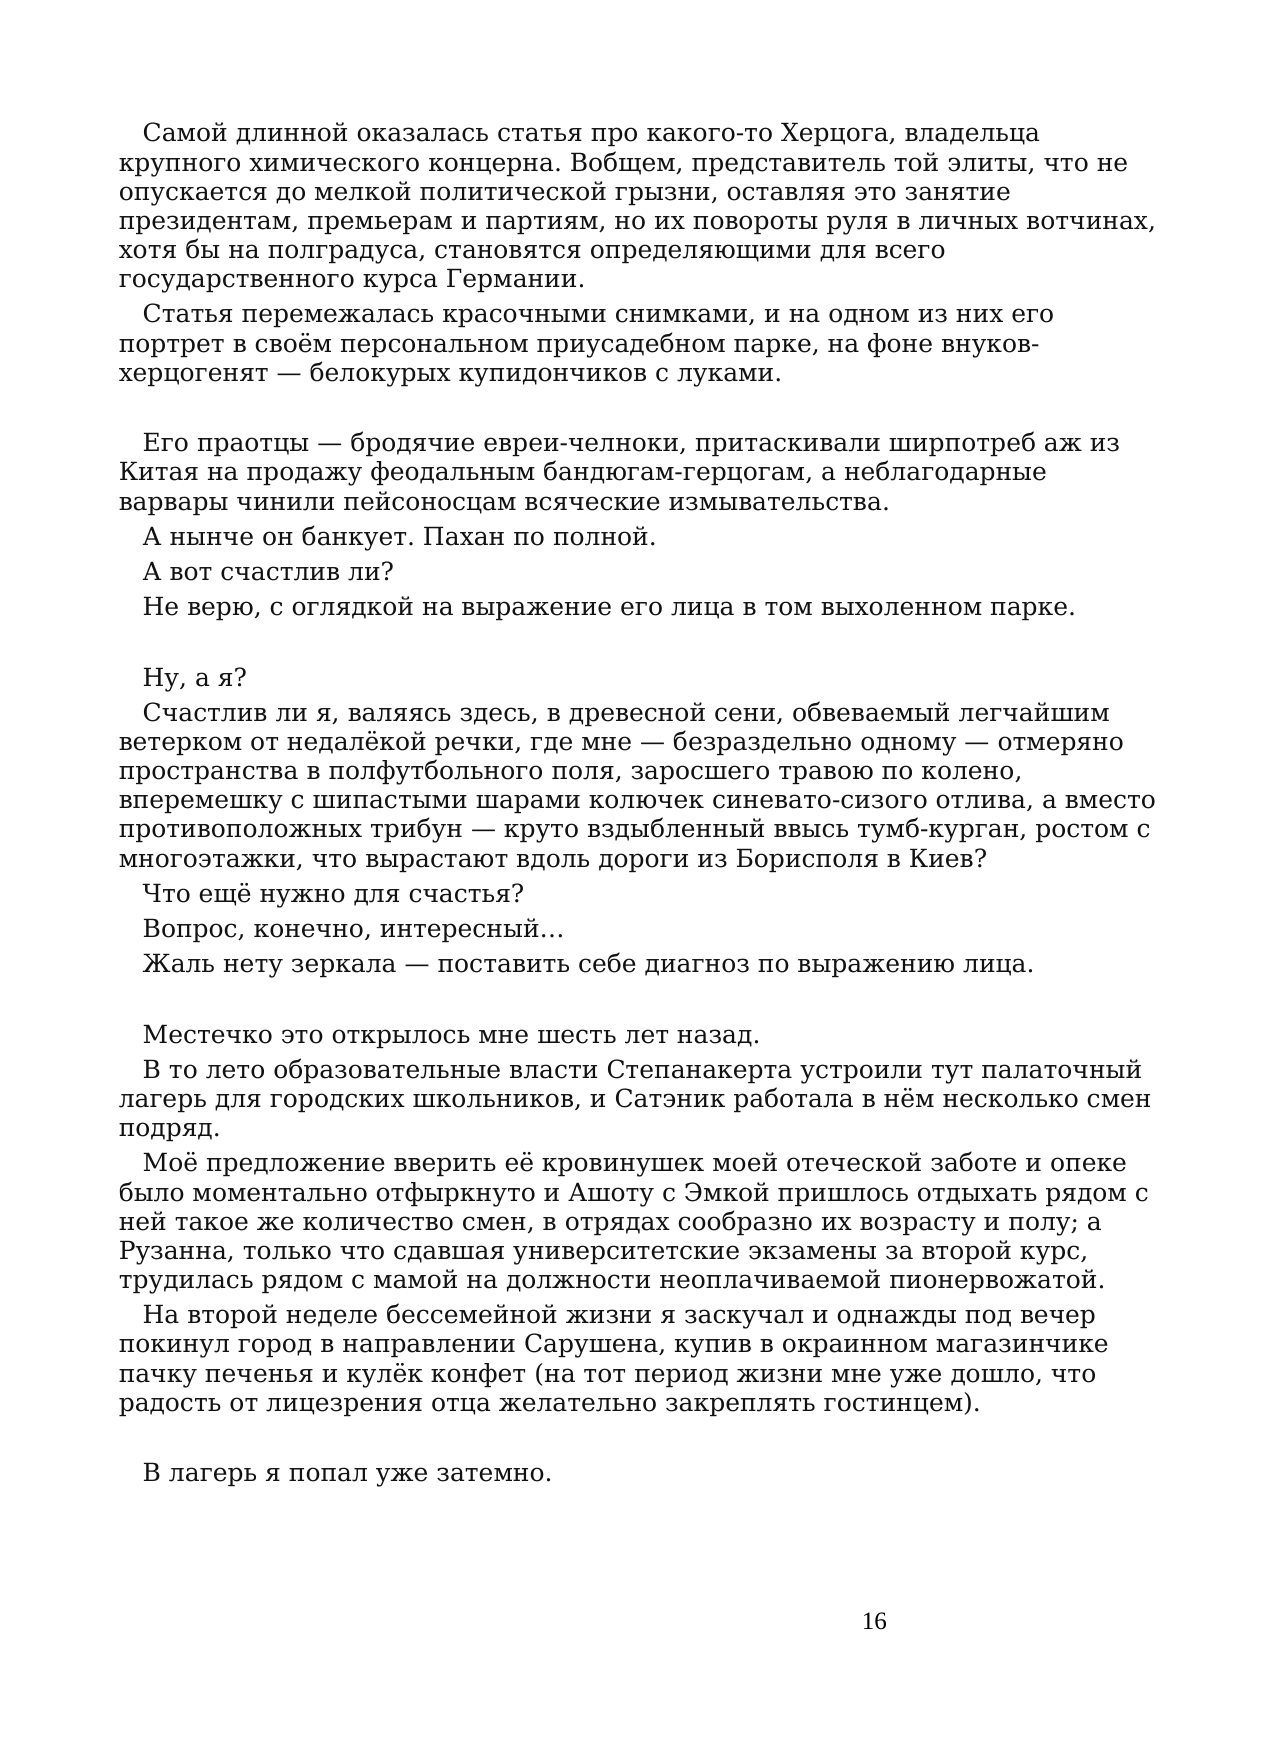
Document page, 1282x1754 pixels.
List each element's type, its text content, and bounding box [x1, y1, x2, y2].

text В лагерь я попал уже затемно. [118, 1458, 1162, 1487]
text Его праотцы — бродячие евреи-челноки, притаскивали ширпотреб аж из Китая на продажу феодальным бандюгам-герцогам, а неблагодарные варвары чинили пейсоносцам всяческие измывательства. [118, 428, 1162, 516]
text В то лето образовательные власти Степанакерта устроили тут палаточный лагерь для городских школьников, и Сатэник работала в нём несколько смен подряд. [118, 1055, 1162, 1142]
text Что ещё нужно для счастья? [118, 879, 1162, 908]
text Самой длинной оказалась статья про какого-то Херцога, владельца крупного химического концерна. Вобщем, представитель той элиты, что не опускается до мелкой политической грызни, оставляя это занятие президентам, премьерам и партиям, но их повороты руля в личных вотчинах, хотя бы на полградуса, становятся определяющими для всего государственного курса Германии. [118, 118, 1162, 293]
text Статья перемежалась красочными снимками, и на одном из них его портрет в своём персональном приусадебном парке, на фоне внуков-херцогенят — белокурых купидончиков с луками. [118, 299, 1162, 387]
text А вот счастлив ли? [118, 557, 1162, 586]
text Жаль нету зеркала — поставить себе диагноз по выражению лица. [118, 949, 1162, 978]
text Не верю, с оглядкой на выражение его лица в том выхоленном парке. [118, 592, 1162, 621]
text Моё предложение вверить её кровинушек моей отеческой заботе и опеке было моментально отфыркнуто и Ашоту с Эмкой пришлось отдыхать рядом с ней такое же количество смен, в отрядах сообразно их возрасту и полу; а Рузанна, только что сдавшая университетские экзамены за второй курс, трудилась рядом с мамой на должности неоплачиваемой пионервожатой. [118, 1148, 1162, 1294]
text А нынче он банкует. Пахан по полной. [118, 522, 1162, 551]
text Ну, а я? [118, 663, 1162, 692]
text Вопрос, конечно, интересный… [118, 914, 1162, 943]
text Счастлив ли я, валяясь здесь, в древесной сени, обвеваемый легчайшим ветерком от недалёкой речки, где мне — безраздельно одному — отмеряно пространства в полфутбольного поля, заросшего травою по колено, вперемешку с шипастыми шарами колючек синевато-сизого отлива, а вместо противоположных трибун — круто вздыбленный ввысь тумб-курган, ростом с многоэтажки, что вырастают вдоль дороги из Борисполя в Киев? [118, 698, 1162, 873]
text Местечко это открылось мне шесть лет назад. [118, 1020, 1162, 1049]
text На второй неделе бессемейной жизни я заскучал и однажды под вечер покинул город в направлении Сарушена, купив в окраинном магазинчике пачку печенья и кулёк конфет (на тот период жизни мне уже дошло, что радость от лицезрения отца желательно закреплять гостинцем). [118, 1300, 1162, 1417]
